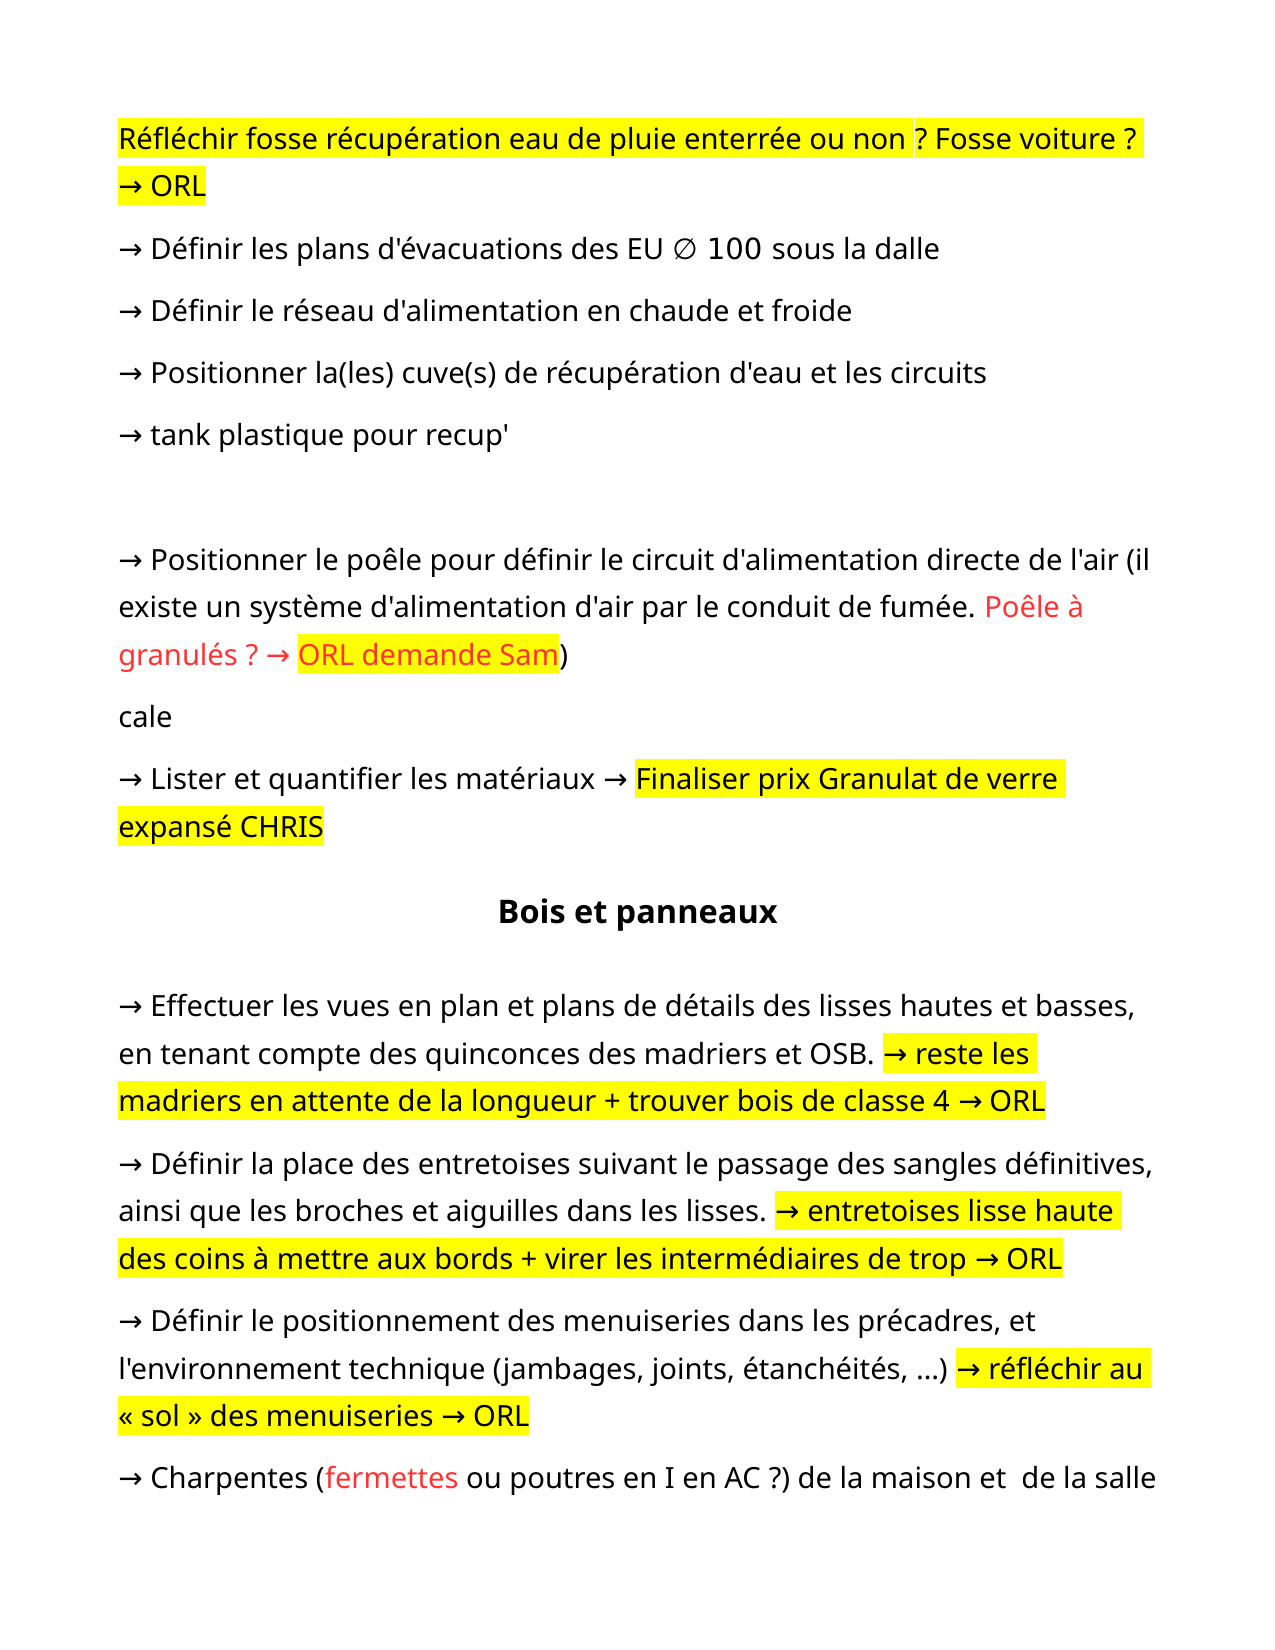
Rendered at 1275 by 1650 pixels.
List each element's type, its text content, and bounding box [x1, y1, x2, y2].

subtitle Bois et panneaux [118, 889, 1157, 933]
text → Effectuer les vues en plan et plans de détails des lisses hautes et basses, en tenant compte des quinconces des madriers et OSB. → reste les madriers en attente de la longueur + trouver bois de classe 4 → ORL [118, 986, 1157, 1120]
text → Positionner le poêle pour définir le circuit d'alimentation directe de l'air (il existe un système d'alimentation d'air par le conduit de fumée. Poêle à granulés ? → ORL demande Sam) [118, 539, 1157, 674]
text → Définir les plans d'évacuations des EU ∅ 100 sous la dalle [118, 228, 1157, 268]
text → Lister et quantifier les matériaux → Finaliser prix Granulat de verre expansé CHRIS [118, 758, 1157, 846]
text → tank plastique pour recup' [118, 414, 1157, 454]
text → Positionner la(les) cuve(s) de récupération d'eau et les circuits [118, 352, 1157, 392]
text → Définir le positionnement des menuiseries dans les précadres, et l'environnement technique (jambages, joints, étanchéités, …) → réfléchir au « sol » des menuiseries → ORL [118, 1300, 1157, 1435]
text → Définir le réseau d'alimentation en chaude et froide [118, 290, 1157, 330]
text → Définir la place des entretoises suivant le passage des sangles définitives, ainsi que les broches et aiguilles dans les lisses. → entretoises lisse haute des coins à mettre aux bords + virer les intermédiaires de trop → ORL [118, 1143, 1157, 1278]
text cale [118, 696, 1157, 736]
text Réfléchir fosse récupération eau de pluie enterrée ou non ? Fosse voiture ? → ORL [118, 118, 1157, 205]
text → Charpentes (fermettes ou poutres en I en AC ?) de la maison et de la salle [118, 1458, 1157, 1497]
